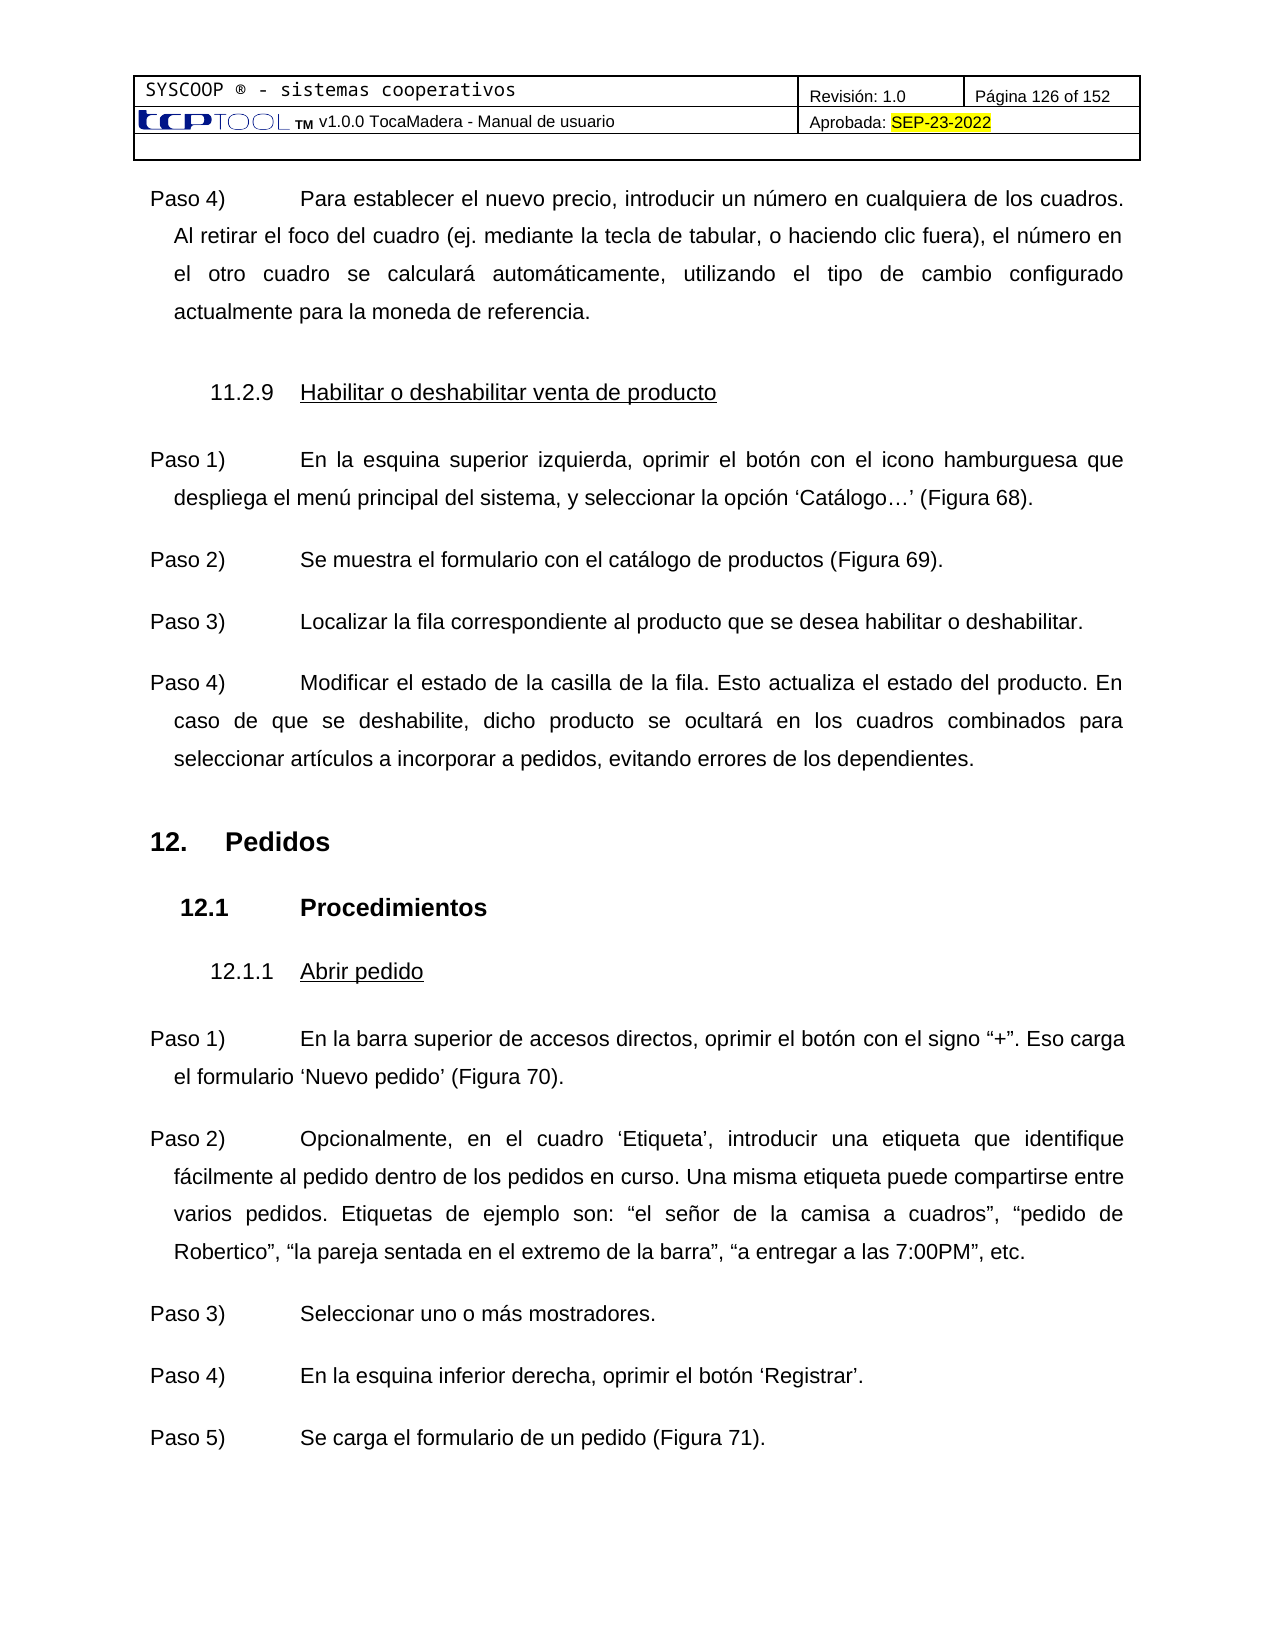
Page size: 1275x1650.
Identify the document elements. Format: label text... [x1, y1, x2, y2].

subtitle Pedidos [150, 826, 1125, 857]
list En la esquina superior izquierda, oprimir el botón con el icono hamburguesa que despliega el menú principal del sistema, y seleccionar la opción ‘Catálogo…’ (Figura 68). [150, 447, 1125, 510]
list Para establecer el nuevo precio, introducir un número en cualquiera de los cuadros. Al retirar el foco del cuadro (ej. mediante la tecla de tabular, o haciendo clic fuera), el número en el otro cuadro se calculará automáticamente, utilizando el tipo de cambio configurado actualmente para la moneda de referencia. [150, 186, 1125, 324]
picture [138, 110, 290, 130]
subtitle Habilitar o deshabilitar venta de producto [210, 379, 1125, 405]
list Localizar la fila correspondiente al producto que se desea habilitar o deshabilitar. [150, 608, 1125, 634]
list Se carga el formulario de un pedido (Figura 71). [150, 1424, 1125, 1450]
list Se muestra el formulario con el catálogo de productos (Figura 69). [150, 547, 1125, 572]
list Modificar el estado de la casilla de la fila. Esto actualiza el estado del producto. En caso de que se deshabilite, dicho producto se ocultará en los cuadros combinados para seleccionar artículos a incorporar a pedidos, evitando errores de los dependientes. [150, 670, 1125, 771]
list Opcionalmente, en el cuadro ‘Etiqueta’, introducir una etiqueta que identifique fácilmente al pedido dentro de los pedidos en curso. Una misma etiqueta puede compartirse entre varios pedidos. Etiquetas de ejemplo son: “el señor de la camisa a cuadros”, “pedido de Robertico”, “la pareja sentada en el extremo de la barra”, “a entregar a las 7:00PM”, etc. [150, 1126, 1125, 1264]
subtitle Abrir pedido [210, 958, 1125, 984]
subtitle Procedimientos [180, 893, 1125, 922]
list En la esquina inferior derecha, oprimir el botón ‘Registrar’. [150, 1363, 1125, 1388]
list Seleccionar uno o más mostradores. [150, 1301, 1125, 1326]
list En la barra superior de accesos directos, oprimir el botón con el signo “+”. Eso carga el formulario ‘Nuevo pedido’ (Figura 70). [150, 1026, 1125, 1089]
